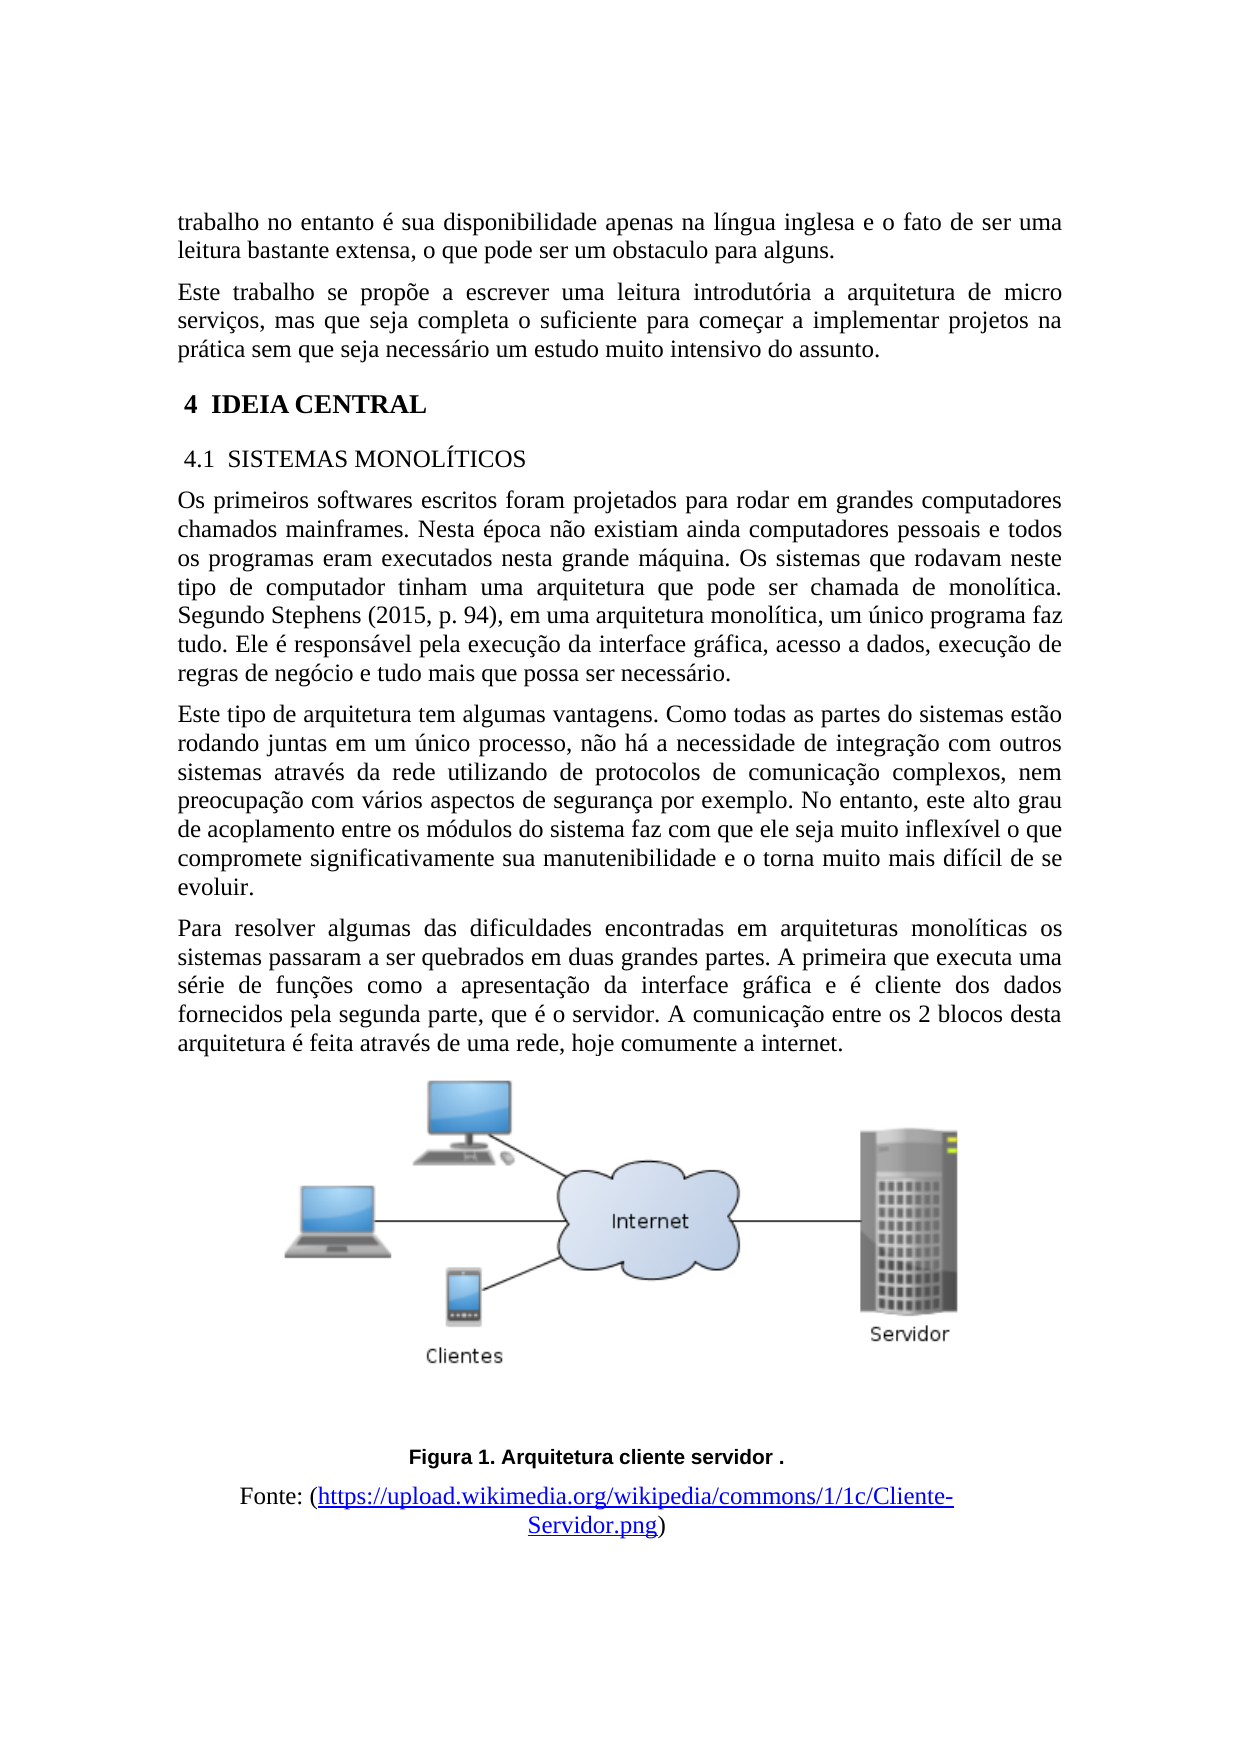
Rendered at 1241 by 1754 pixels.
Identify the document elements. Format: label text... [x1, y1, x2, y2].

text Este tipo de arquitetura tem algumas vantagens. Como todas as partes do sistemas estão rodando juntas em um único processo, não há a necessidade de integração com outros sistemas através da rede utilizando de protocolos de comunicação complexos, nem preocupação com vários aspectos de segurança por exemplo. No entanto, este alto grau de acoplamento entre os módulos do sistema faz com que ele seja muito inflexível o que compromete significativamente sua manutenibilidade e o torna muito mais difícil de se evoluir. [177, 699, 1063, 900]
subtitle IDEIA CENTRAL [177, 388, 1063, 419]
text Para resolver algumas das dificuldades encontradas em arquiteturas monolíticas os sistemas passaram a ser quebrados em duas grandes partes. A primeira que executa uma série de funções como a apresentação da interface gráfica e é cliente dos dados fornecidos pela segunda parte, que é o servidor. A comunicação entre os 2 blocos desta arquitetura é feita através de uma rede, hoje comumente a internet. [177, 913, 1063, 1057]
text Os primeiros softwares escritos foram projetados para rodar em grandes computadores chamados mainframes. Nesta época não existiam ainda computadores pessoais e todos os programas eram executados nesta grande máquina. Os sistemas que rodavam neste tipo de computador tinham uma arquitetura que pode ser chamada de monolítica. Segundo Stephens (2015, p. 94), em uma arquitetura monolítica, um único programa faz tudo. Ele é responsável pela execução da interface gráfica, acesso a dados, execução de regras de negócio e tudo mais que possa ser necessário. [177, 485, 1063, 687]
text Figura 1. Arquitetura cliente servidor . [177, 1445, 1016, 1469]
subtitle SISTEMAS MONOLÍTICOS [177, 444, 1063, 473]
text Este trabalho se propõe a escrever uma leitura introdutória a arquitetura de micro serviços, mas que seja completa o suficiente para começar a implementar projetos na prática sem que seja necessário um estudo muito intensivo do assunto. [177, 277, 1063, 363]
picture [260, 1056, 981, 1404]
text Fonte: (https://upload.wikimedia.org/wikipedia/commons/1/1c/Cliente-Servidor.png) [177, 1481, 1016, 1539]
text trabalho no entanto é sua disponibilidade apenas na língua inglesa e o fato de ser uma leitura bastante extensa, o que pode ser um obstaculo para alguns. [177, 207, 1063, 264]
